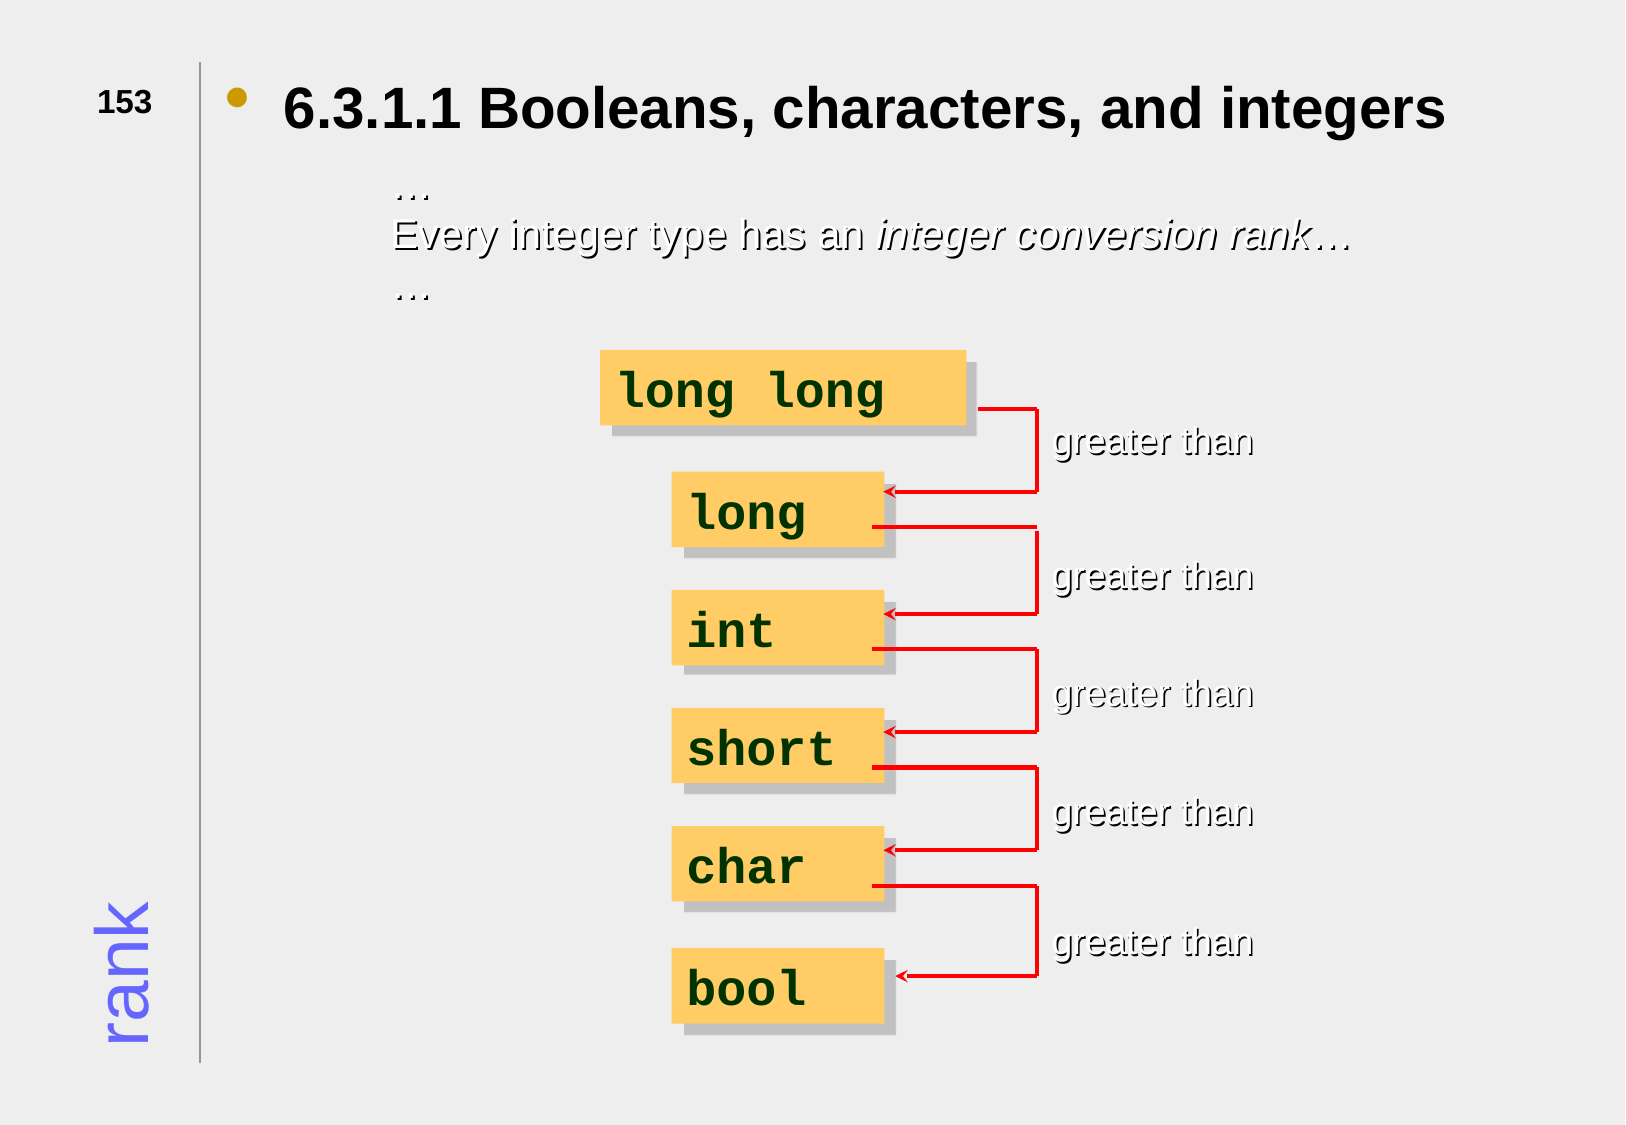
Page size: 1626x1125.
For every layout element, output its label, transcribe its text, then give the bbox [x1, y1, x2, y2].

text_box int [671, 589, 885, 666]
text_box greater than [1036, 543, 1426, 604]
title rank [50, 187, 188, 1063]
text_box bool [671, 948, 885, 1024]
text_box long long [600, 349, 967, 426]
list 6.3.1.1 Booleans, characters, and integers [212, 62, 1593, 1063]
text_box greater than [1039, 909, 1426, 970]
text_box greater than [1036, 408, 1426, 470]
text_box short [671, 707, 885, 784]
text_box long [671, 471, 885, 548]
text_box … Every integer type has an integer conversion rank… … [375, 148, 1427, 315]
text_box char [671, 826, 885, 902]
text_box greater than [1036, 779, 1426, 840]
text_box greater than [1036, 661, 1426, 722]
